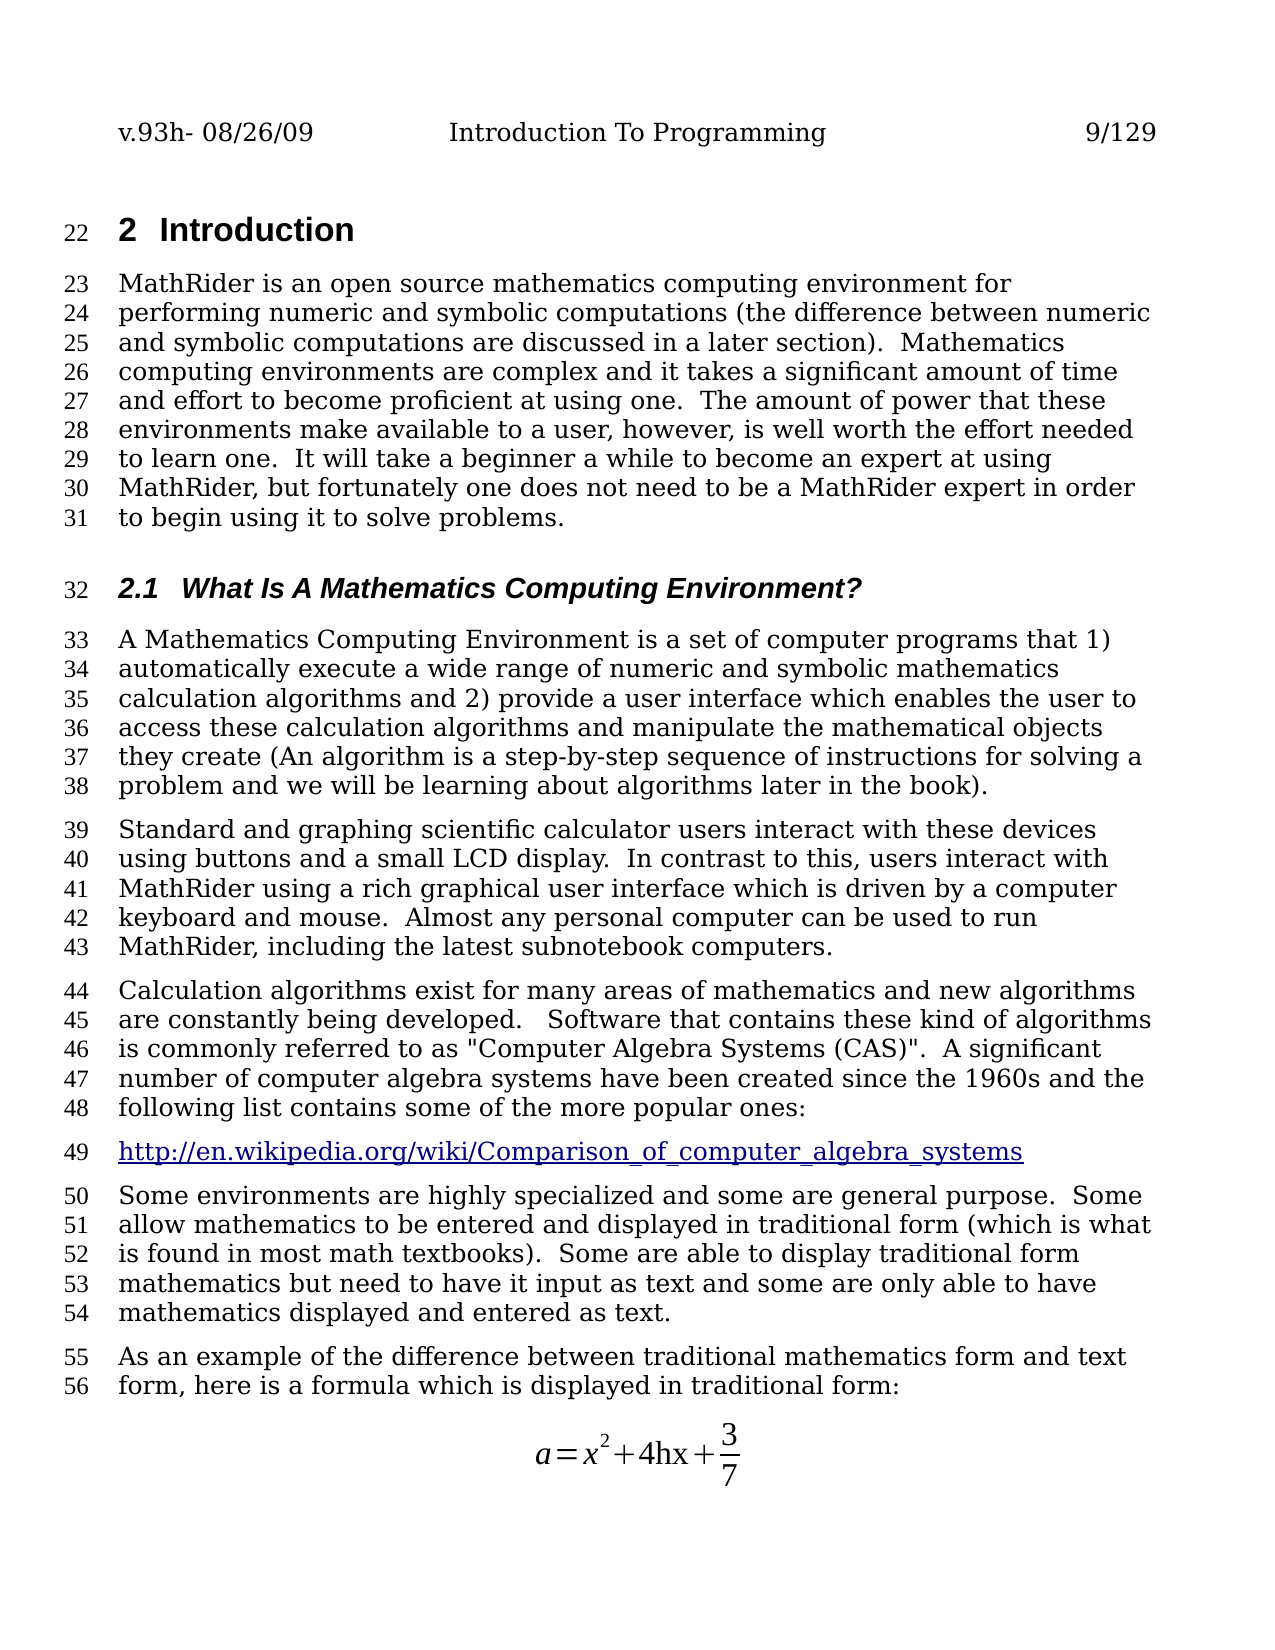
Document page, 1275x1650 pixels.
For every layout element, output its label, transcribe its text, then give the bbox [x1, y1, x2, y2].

text Calculation algorithms exist for many areas of mathematics and new algorithms are constantly being developed. Software that contains these kind of algorithms is commonly referred to as "Computer Algebra Systems (CAS)". A significant number of computer algebra systems have been created since the 1960s and the following list contains some of the more popular ones: [118, 976, 1157, 1122]
subtitle What Is A Mathematics Computing Environment? [118, 571, 1157, 604]
text Standard and graphing scientific calculator users interact with these devices using buttons and a small LCD display. In contrast to this, users interact with MathRider using a rich graphical user interface which is driven by a computer keyboard and mouse. Almost any personal computer can be used to run MathRider, including the latest subnotebook computers. [118, 815, 1157, 961]
text Some environments are highly specialized and some are general purpose. Some allow mathematics to be entered and displayed in traditional form (which is what is found in most math textbooks). Some are able to display traditional form mathematics but need to have it input as text and some are only able to have mathematics displayed and entered as text. [118, 1181, 1157, 1327]
subtitle Introduction [118, 210, 1157, 248]
text MathRider is an open source mathematics computing environment for performing numeric and symbolic computations (the difference between numeric and symbolic computations are discussed in a later section). Mathematics computing environments are complex and it takes a significant amount of time and effort to become proficient at using one. The amount of power that these environments make available to a user, however, is well worth the effort needed to learn one. It will take a beginner a while to become an expert at using MathRider, but fortunately one does not need to be a MathRider expert in order to begin using it to solve problems. [118, 269, 1157, 532]
text As an example of the difference between traditional mathematics form and text form, here is a formula which is displayed in traditional form: [118, 1342, 1157, 1400]
text A Mathematics Computing Environment is a set of computer programs that 1) automatically execute a wide range of numeric and symbolic mathematics calculation algorithms and 2) provide a user interface which enables the user to access these calculation algorithms and manipulate the mathematical objects they create (An algorithm is a step-by-step sequence of instructions for solving a problem and we will be learning about algorithms later in the book). [118, 625, 1157, 800]
text http://en.wikipedia.org/wiki/Comparison_of_computer_algebra_systems [118, 1137, 1157, 1166]
